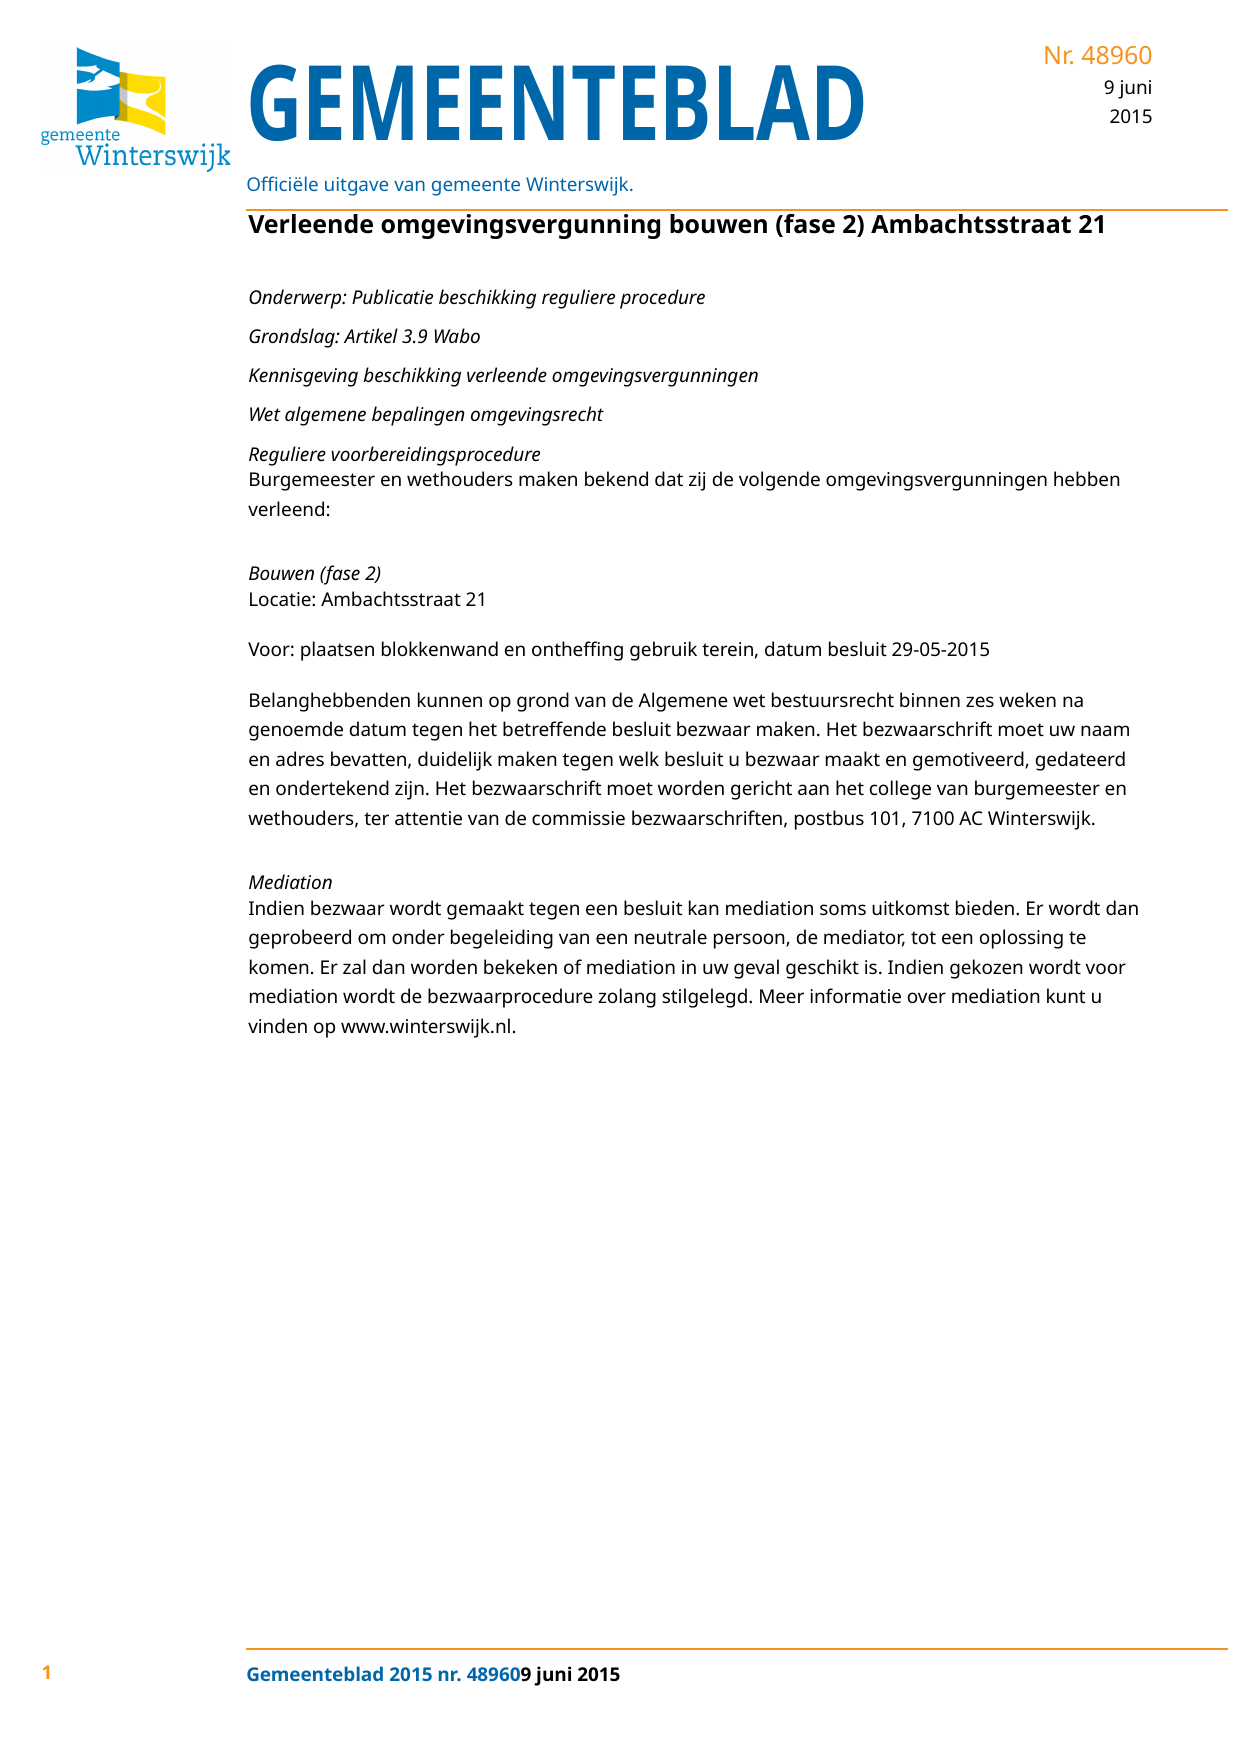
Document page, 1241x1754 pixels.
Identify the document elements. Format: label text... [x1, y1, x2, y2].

picture [41, 47, 231, 172]
text Burgemeester en wethouders maken bekend dat zij de volgende omgevingsvergunningen hebben verleend: [248, 467, 1152, 522]
text Mediation [248, 869, 1152, 895]
text Kennisgeving beschikking verleende omgevingsvergunningen [248, 362, 1152, 388]
text Voor: plaatsen blokkenwand en ontheffing gebruik terein, datum besluit 29-05-2015 [248, 636, 1152, 662]
text Indien bezwaar wordt gemaakt tegen een besluit kan mediation soms uitkomst bieden. Er wordt dan geprobeerd om onder begeleiding van een neutrale persoon, de mediator, tot een oplossing te komen. Er zal dan worden bekeken of mediation in uw geval geschikt is. Indien gekozen wordt voor mediation wordt de bezwaarprocedure zolang stilgelegd. Meer informatie over mediation kunt u vinden op www.winterswijk.nl. [248, 895, 1152, 1039]
text Verleende omgevingsvergunning bouwen (fase 2) Ambachtsstraat 21 [248, 211, 1152, 241]
text Reguliere voorbereidingsprocedure [248, 441, 1152, 467]
text Onderwerp: Publicatie beschikking reguliere procedure [248, 284, 1152, 309]
text Locatie: Ambachtsstraat 21 [248, 586, 1152, 612]
text Grondslag: Artikel 3.9 Wabo [248, 323, 1152, 349]
text Bouwen (fase 2) [248, 560, 1152, 586]
text Belanghebbenden kunnen op grond van de Algemene wet bestuursrecht binnen zes weken na genoemde datum tegen het betreffende besluit bezwaar maken. Het bezwaarschrift moet uw naam en adres bevatten, duidelijk maken tegen welk besluit u bezwaar maakt en gemotiveerd, gedateerd en ondertekend zijn. Het bezwaarschrift moet worden gericht aan het college van burgemeester en wethouders, ter attentie van de commissie bezwaarschriften, postbus 101, 7100 AC Winterswijk. [248, 687, 1152, 831]
picture [225, 153, 231, 162]
text Wet algemene bepalingen omgevingsrecht [248, 402, 1152, 427]
